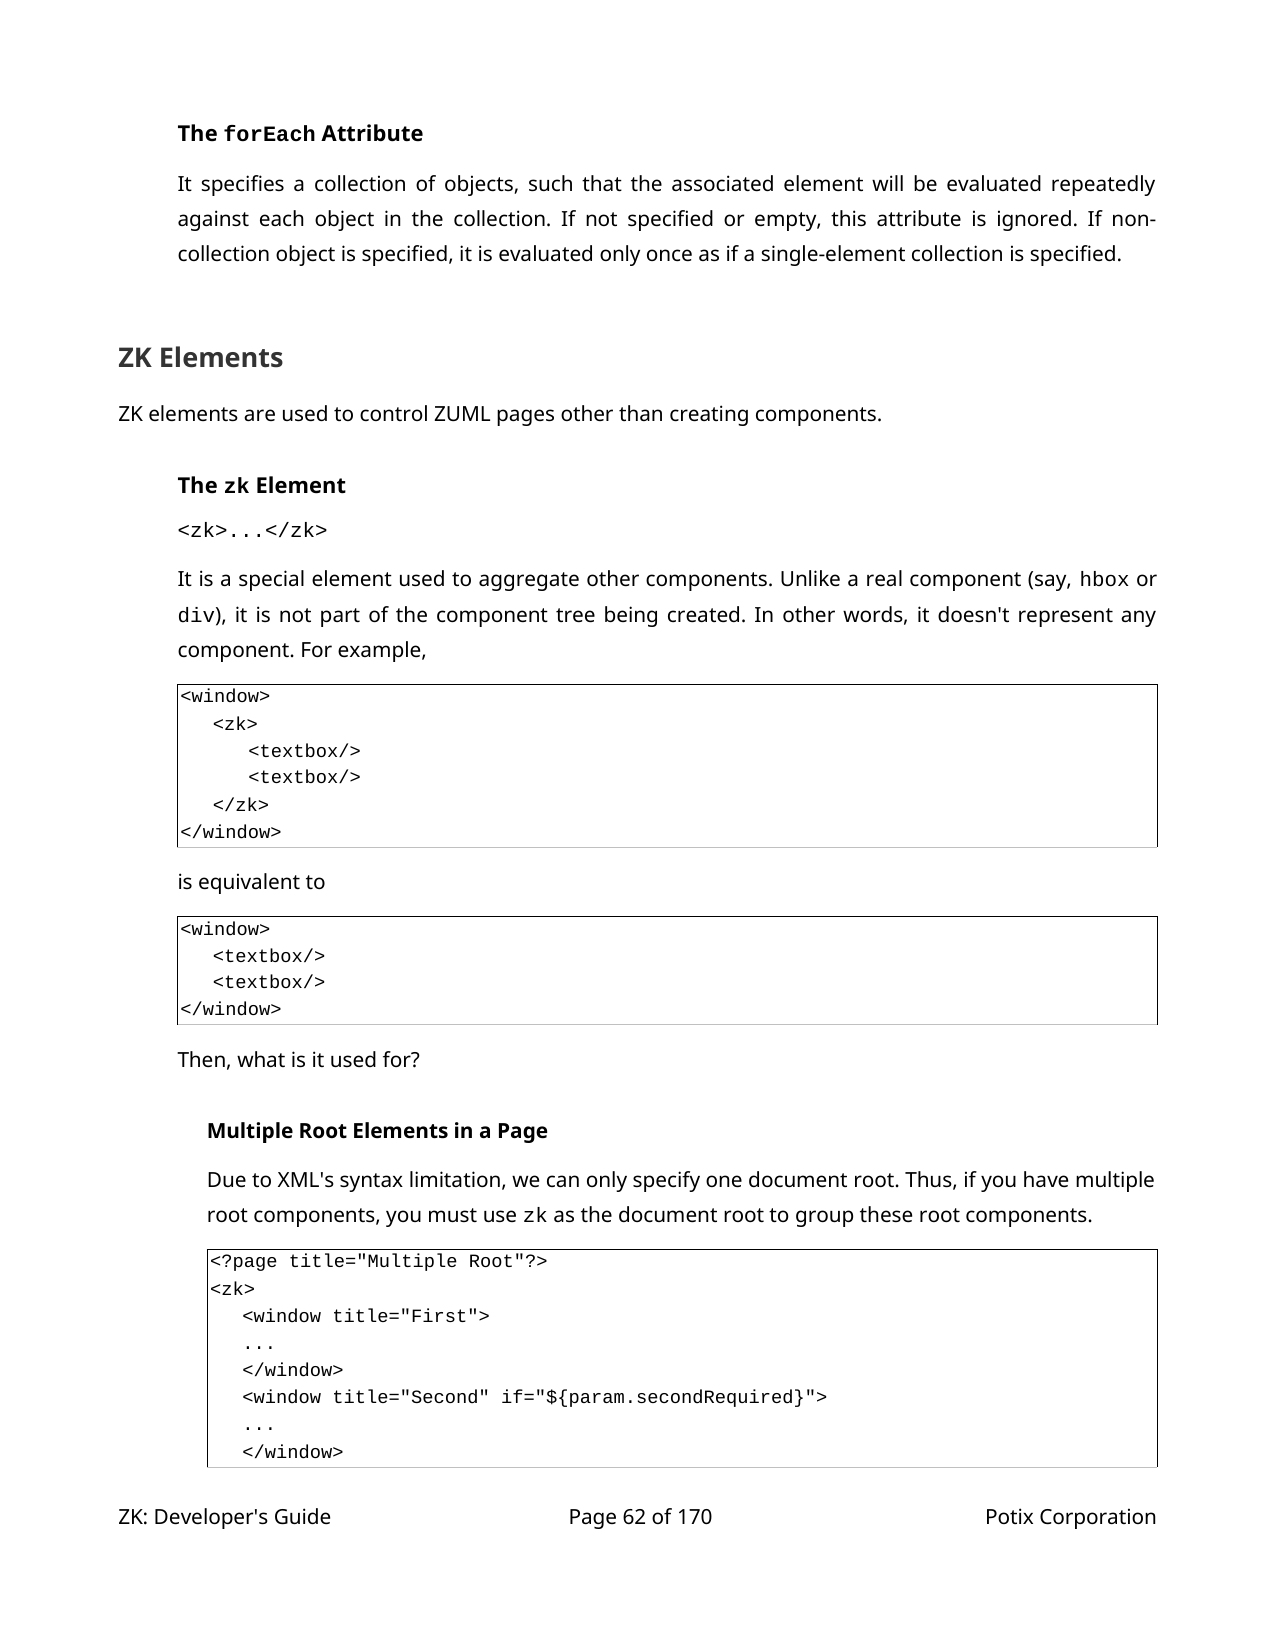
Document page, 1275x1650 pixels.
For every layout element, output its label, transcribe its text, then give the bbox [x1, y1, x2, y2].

text <textbox/> <textbox/> [178, 943, 1157, 994]
text ... [208, 1412, 1157, 1437]
text <textbox/> <textbox/> [178, 739, 1157, 789]
text <window title="First"> [208, 1303, 1157, 1328]
text </window> [178, 819, 1157, 847]
text <zk>...</zk> [177, 520, 1157, 544]
subtitle ZK Elements [118, 338, 1157, 375]
text </window> [178, 997, 1157, 1024]
text It is a special element used to aggregate other components. Unlike a real component (say, hbox or div), it is not part of the component tree being created. In other words, it doesn't represent any component. For example, [177, 564, 1157, 664]
text <window> [178, 917, 1157, 941]
subtitle The forEach Attribute [177, 118, 1157, 148]
subtitle The zk Element [177, 469, 1157, 499]
text <window> [178, 685, 1157, 708]
text <zk> [208, 1276, 1157, 1301]
text <zk> [178, 711, 1157, 736]
text </zk> [178, 792, 1157, 817]
text Due to XML's syntax limitation, we can only specify one document root. Thus, if you have multiple root components, you must use zk as the document root to group these root components. [207, 1165, 1157, 1228]
text It specifies a collection of objects, such that the associated element will be evaluated repeatedly against each object in the collection. If not specified or empty, this attribute is ignored. If non-collection object is specified, it is evaluated only once as if a single-element collection is specified. [177, 169, 1157, 267]
text </window> [208, 1439, 1157, 1467]
text ... [208, 1331, 1157, 1355]
text ZK elements are used to control ZUML pages other than creating components. [118, 399, 1157, 427]
text <window title="Second" if="${param.secondRequired}"> [208, 1385, 1157, 1409]
subtitle Multiple Root Elements in a Page [207, 1116, 1157, 1144]
text </window> [208, 1358, 1157, 1382]
text Then, what is it used for? [177, 1045, 1157, 1073]
text <?page title="Multiple Root"?> [208, 1250, 1157, 1273]
text is equivalent to [177, 867, 1157, 896]
